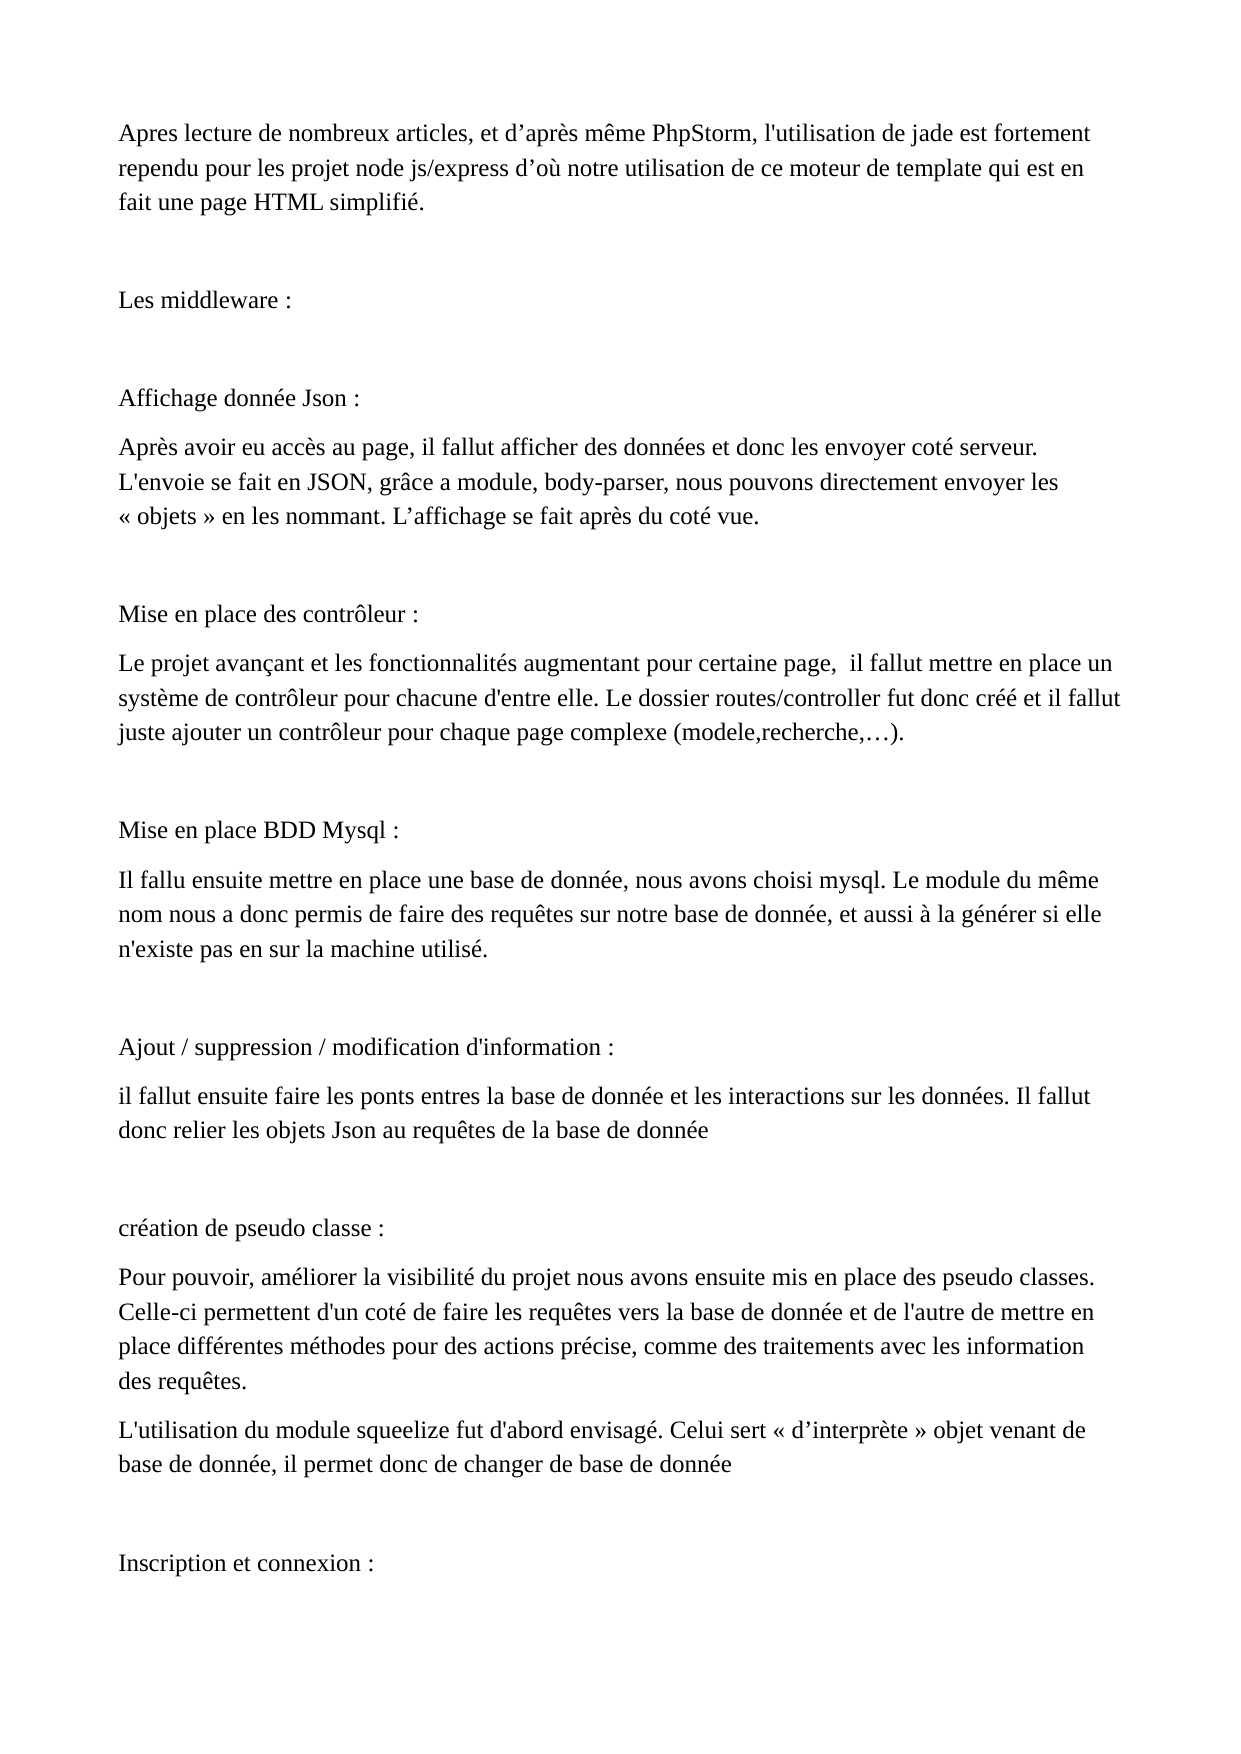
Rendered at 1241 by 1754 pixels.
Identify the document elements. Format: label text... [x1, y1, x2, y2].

text L'utilisation du module squeelize fut d'abord envisagé. Celui sert « d’interprète » objet venant de base de donnée, il permet donc de changer de base de donnée [118, 1415, 1122, 1478]
text Ajout / suppression / modification d'information : [118, 1032, 1122, 1061]
text Les middleware : [118, 285, 1122, 314]
text Il fallu ensuite mettre en place une base de donnée, nous avons choisi mysql. Le module du même nom nous a donc permis de faire des requêtes sur notre base de donnée, et aussi à la générer si elle n'existe pas en sur la machine utilisé. [118, 865, 1122, 962]
text Mise en place des contrôleur : [118, 599, 1122, 628]
text Inscription et connexion : [118, 1548, 1122, 1576]
text Le projet avançant et les fonctionnalités augmentant pour certaine page, il fallut mettre en place un système de contrôleur pour chacune d'entre elle. Le dossier routes/controller fut donc créé et il fallut juste ajouter un contrôleur pour chaque page complexe (modele,recherche,…). [118, 648, 1122, 746]
text Mise en place BDD Mysql : [118, 816, 1122, 844]
text Pour pouvoir, améliorer la visibilité du projet nous avons ensuite mis en place des pseudo classes. Celle-ci permettent d'un coté de faire les requêtes vers la base de donnée et de l'autre de mettre en place différentes méthodes pour des actions précise, comme des traitements avec les information des requêtes. [118, 1262, 1122, 1395]
text Apres lecture de nombreux articles, et d’après même PhpStorm, l'utilisation de jade est fortement rependu pour les projet node js/express d’où notre utilisation de ce moteur de template qui est en fait une page HTML simplifié. [118, 118, 1122, 216]
text il fallut ensuite faire les ponts entres la base de donnée et les interactions sur les données. Il fallut donc relier les objets Json au requêtes de la base de donnée [118, 1081, 1122, 1144]
text Affichage donnée Json : [118, 383, 1122, 412]
text création de pseudo classe : [118, 1213, 1122, 1242]
text Après avoir eu accès au page, il fallut afficher des données et donc les envoyer coté serveur. L'envoie se fait en JSON, grâce a module, body-parser, nous pouvons directement envoyer les « objets » en les nommant. L’affichage se fait après du coté vue. [118, 432, 1122, 530]
